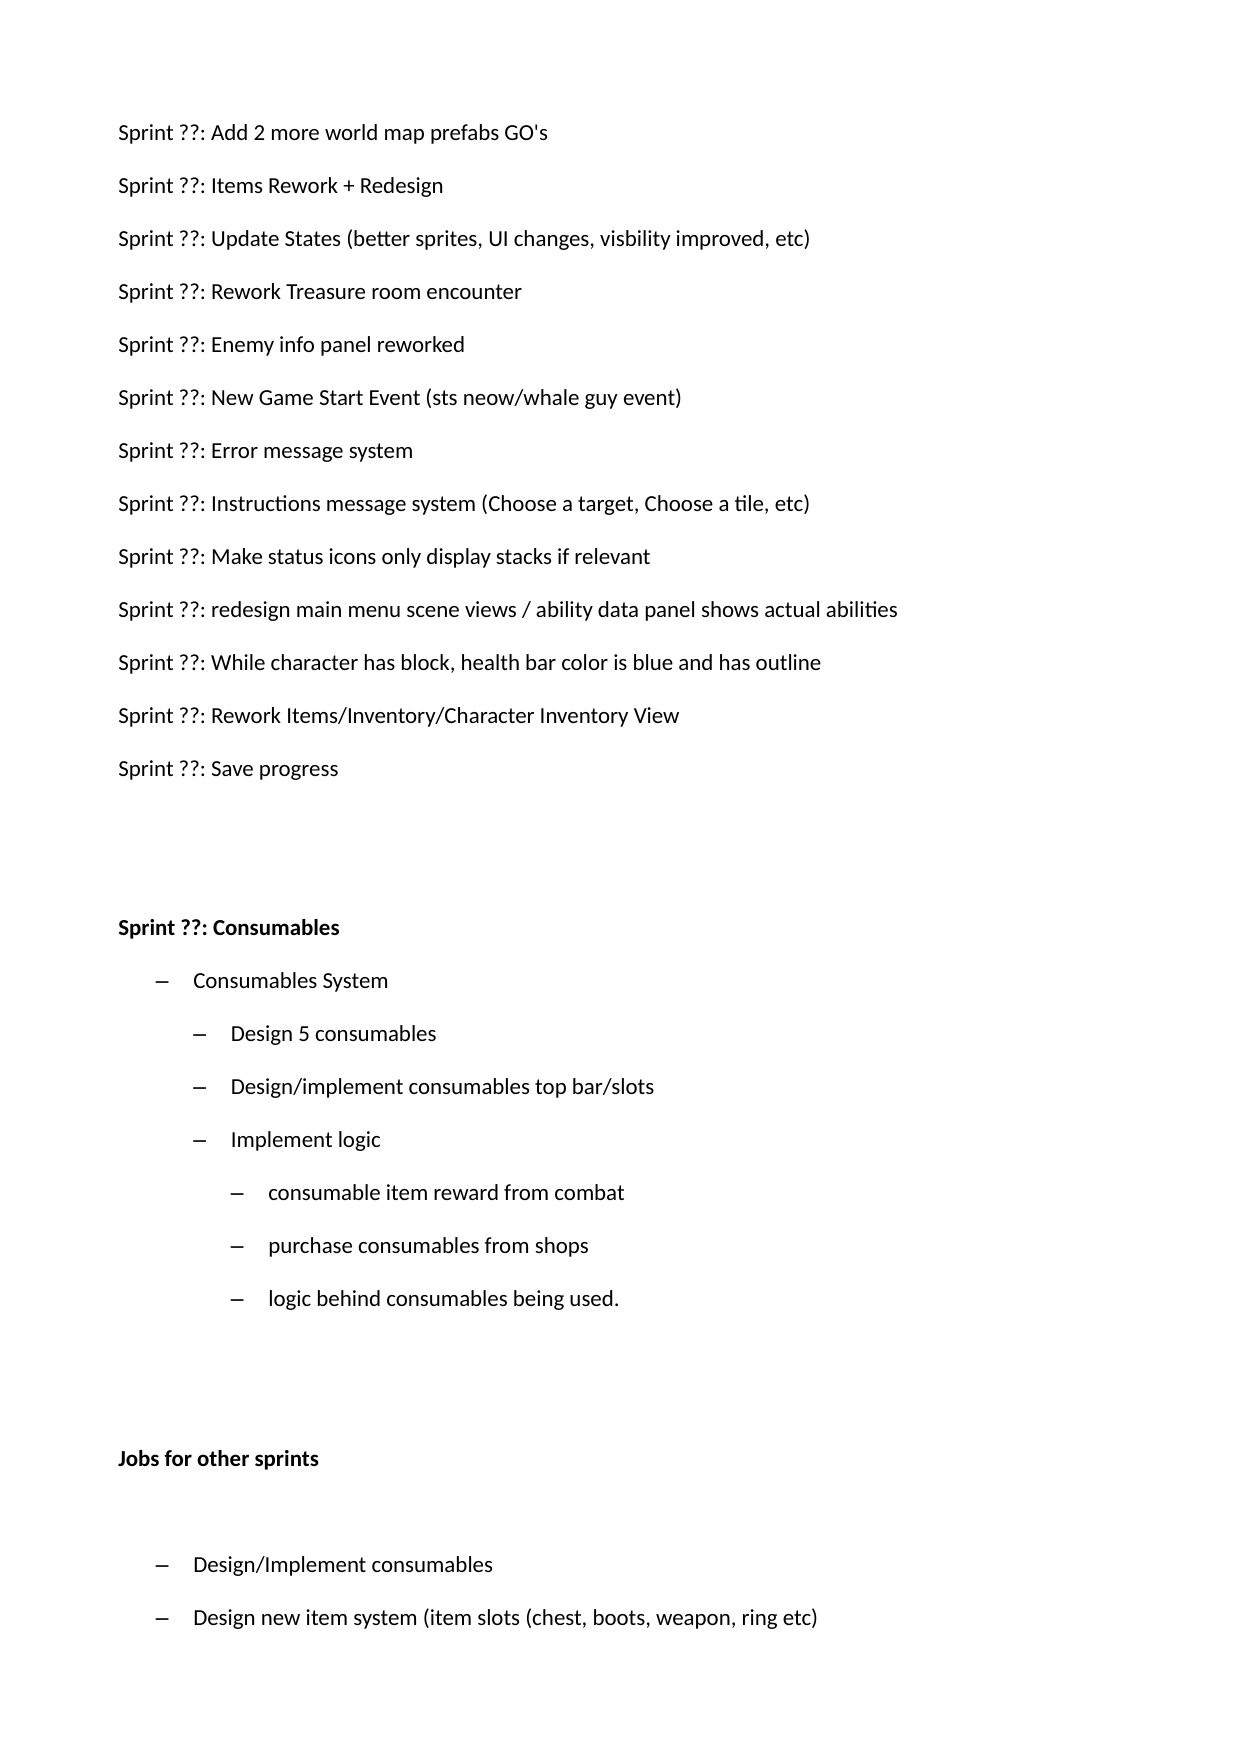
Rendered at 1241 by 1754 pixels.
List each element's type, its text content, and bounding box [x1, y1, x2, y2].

text Sprint ??: New Game Start Event (sts neow/whale guy event) [118, 383, 1122, 411]
text Sprint ??: Enemy info panel reworked [118, 330, 1122, 358]
list Design/implement consumables top bar/slots [193, 1072, 1122, 1101]
text Sprint ??: Items Rework + Redesign [118, 171, 1122, 199]
text Sprint ??: Consumables [118, 913, 1122, 941]
list Design/Implement consumables [156, 1550, 1122, 1578]
text Sprint ??: Make status icons only display stacks if relevant [118, 542, 1122, 570]
text Sprint ??: Update States (better sprites, UI changes, visbility improved, etc) [118, 224, 1122, 252]
list Design 5 consumables [193, 1019, 1122, 1047]
text Sprint ??: Instructions message system (Choose a target, Choose a tile, etc) [118, 489, 1122, 517]
text Sprint ??: Error message system [118, 436, 1122, 464]
list Consumables System [156, 966, 1122, 994]
list Implement logic [193, 1126, 1122, 1153]
list purchase consumables from shops [231, 1232, 1122, 1259]
list consumable item reward from combat [231, 1178, 1122, 1207]
text Sprint ??: Add 2 more world map prefabs GO's [118, 118, 1122, 146]
text Jobs for other sprints [118, 1444, 1122, 1472]
text Sprint ??: Rework Treasure room encounter [118, 277, 1122, 305]
list Design new item system (item slots (chest, boots, weapon, ring etc) [156, 1603, 1122, 1631]
text Sprint ??: redesign main menu scene views / ability data panel shows actual abilities [118, 595, 1122, 623]
text Sprint ??: While character has block, health bar color is blue and has outline [118, 648, 1122, 676]
text Sprint ??: Rework Items/Inventory/Character Inventory View [118, 701, 1122, 729]
text Sprint ??: Save progress [118, 754, 1122, 782]
list logic behind consumables being used. [231, 1284, 1122, 1313]
